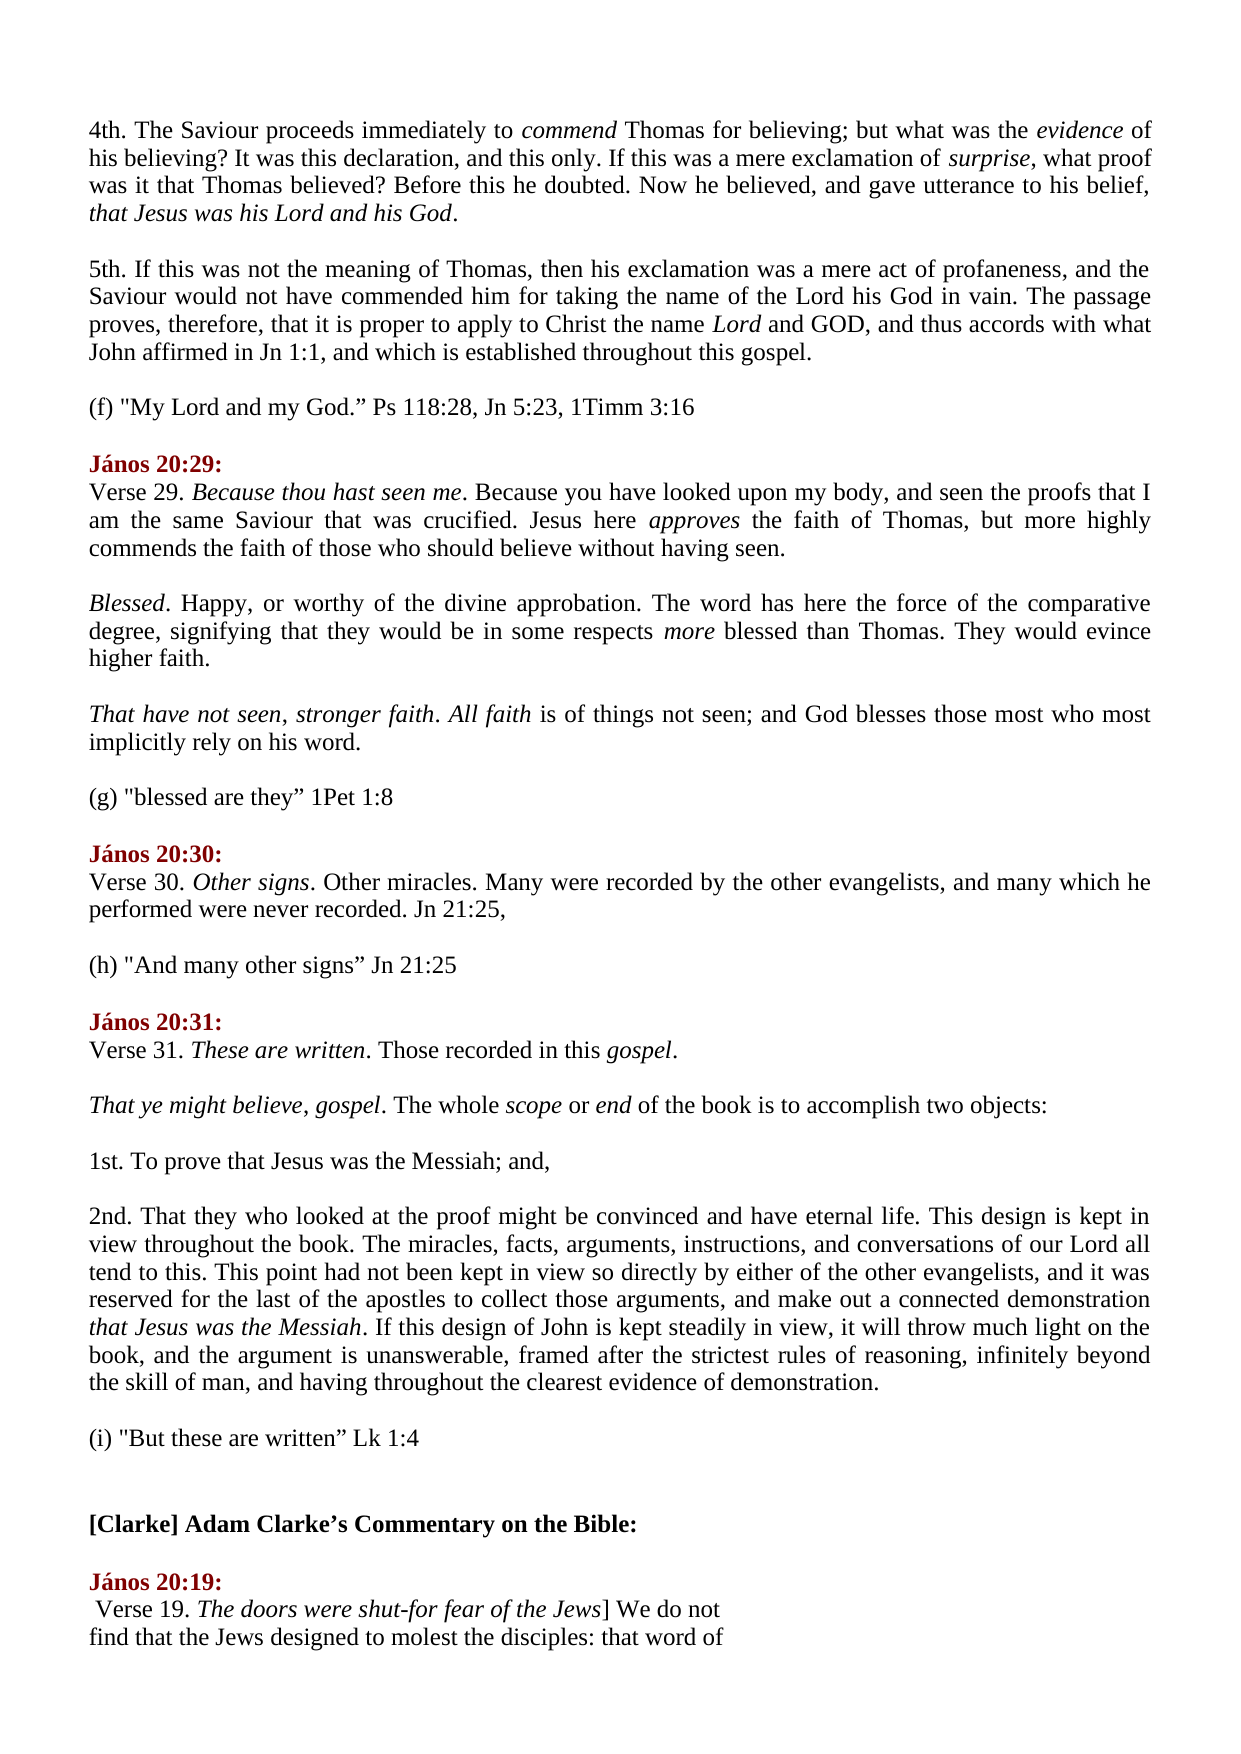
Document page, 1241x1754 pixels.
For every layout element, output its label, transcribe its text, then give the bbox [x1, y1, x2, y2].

text Verse 30. Other signs. Other miracles. Many were recorded by the other evangelists, and many which he performed were never recorded. Jn 21:25, (h) "And many other signs” Jn 21:25 [88, 868, 1152, 979]
text János 20:29: [88, 451, 1152, 478]
text Verse 19. The doors were shut-for fear of the Jews] We do not find that the Jews designed to molest the disciples: that word of [88, 1596, 1152, 1651]
text Verse 31. These are written. Those recorded in this gospel. That ye might believe, gospel. The whole scope or end of the book is to accomplish two objects: 1st. To prove that Jesus was the Messiah; and, 2nd. That they who looked at the proof might be convinced and have eternal life. This design is kept in view throughout the book. The miracles, facts, arguments, instructions, and conversations of our Lord all tend to this. This point had not been kept in view so directly by either of the other evangelists, and it was reserved for the last of the apostles to collect those arguments, and make out a connected demonstration that Jesus was the Messiah. If this design of John is kept steadily in view, it will throw much light on the book, and the argument is unanswerable, framed after the strictest rules of reasoning, infinitely beyond the skill of man, and having throughout the clearest evidence of demonstration. (i) "But these are written” Lk 1:4 [88, 1036, 1152, 1452]
text 4th. The Saviour proceeds immediately to commend Thomas for believing; but what was the evidence of his believing? It was this declaration, and this only. If this was a mere exclamation of surprise, what proof was it that Thomas believed? Before this he doubted. Now he believed, and gave utterance to his belief, that Jesus was his Lord and his God. 5th. If this was not the meaning of Thomas, then his exclamation was a mere act of profaneness, and the Saviour would not have commended him for taking the name of the Lord his God in vain. The passage proves, therefore, that it is proper to apply to Christ the name Lord and GOD, and thus accords with what John affirmed in Jn 1:1, and which is established throughout this gospel. (f) "My Lord and my God.” Ps 118:28, Jn 5:23, 1Timm 3:16 [88, 88, 1152, 421]
text János 20:31: [88, 1008, 1152, 1036]
text János 20:19: [88, 1568, 1152, 1596]
text [Clarke] Adam Clarke’s Commentary on the Bible: [88, 1511, 1152, 1538]
text Verse 29. Because thou hast seen me. Because you have looked upon my body, and seen the proofs that I am the same Saviour that was crucified. Jesus here approves the faith of Thomas, but more highly commends the faith of those who should believe without having seen. Blessed. Happy, or worthy of the divine approbation. The word has here the force of the comparative degree, signifying that they would be in some respects more blessed than Thomas. They would evince higher faith. That have not seen, stronger faith. All faith is of things not seen; and God blesses those most who most implicitly rely on his word. (g) "blessed are they” 1Pet 1:8 [88, 478, 1152, 811]
text János 20:30: [88, 840, 1152, 868]
